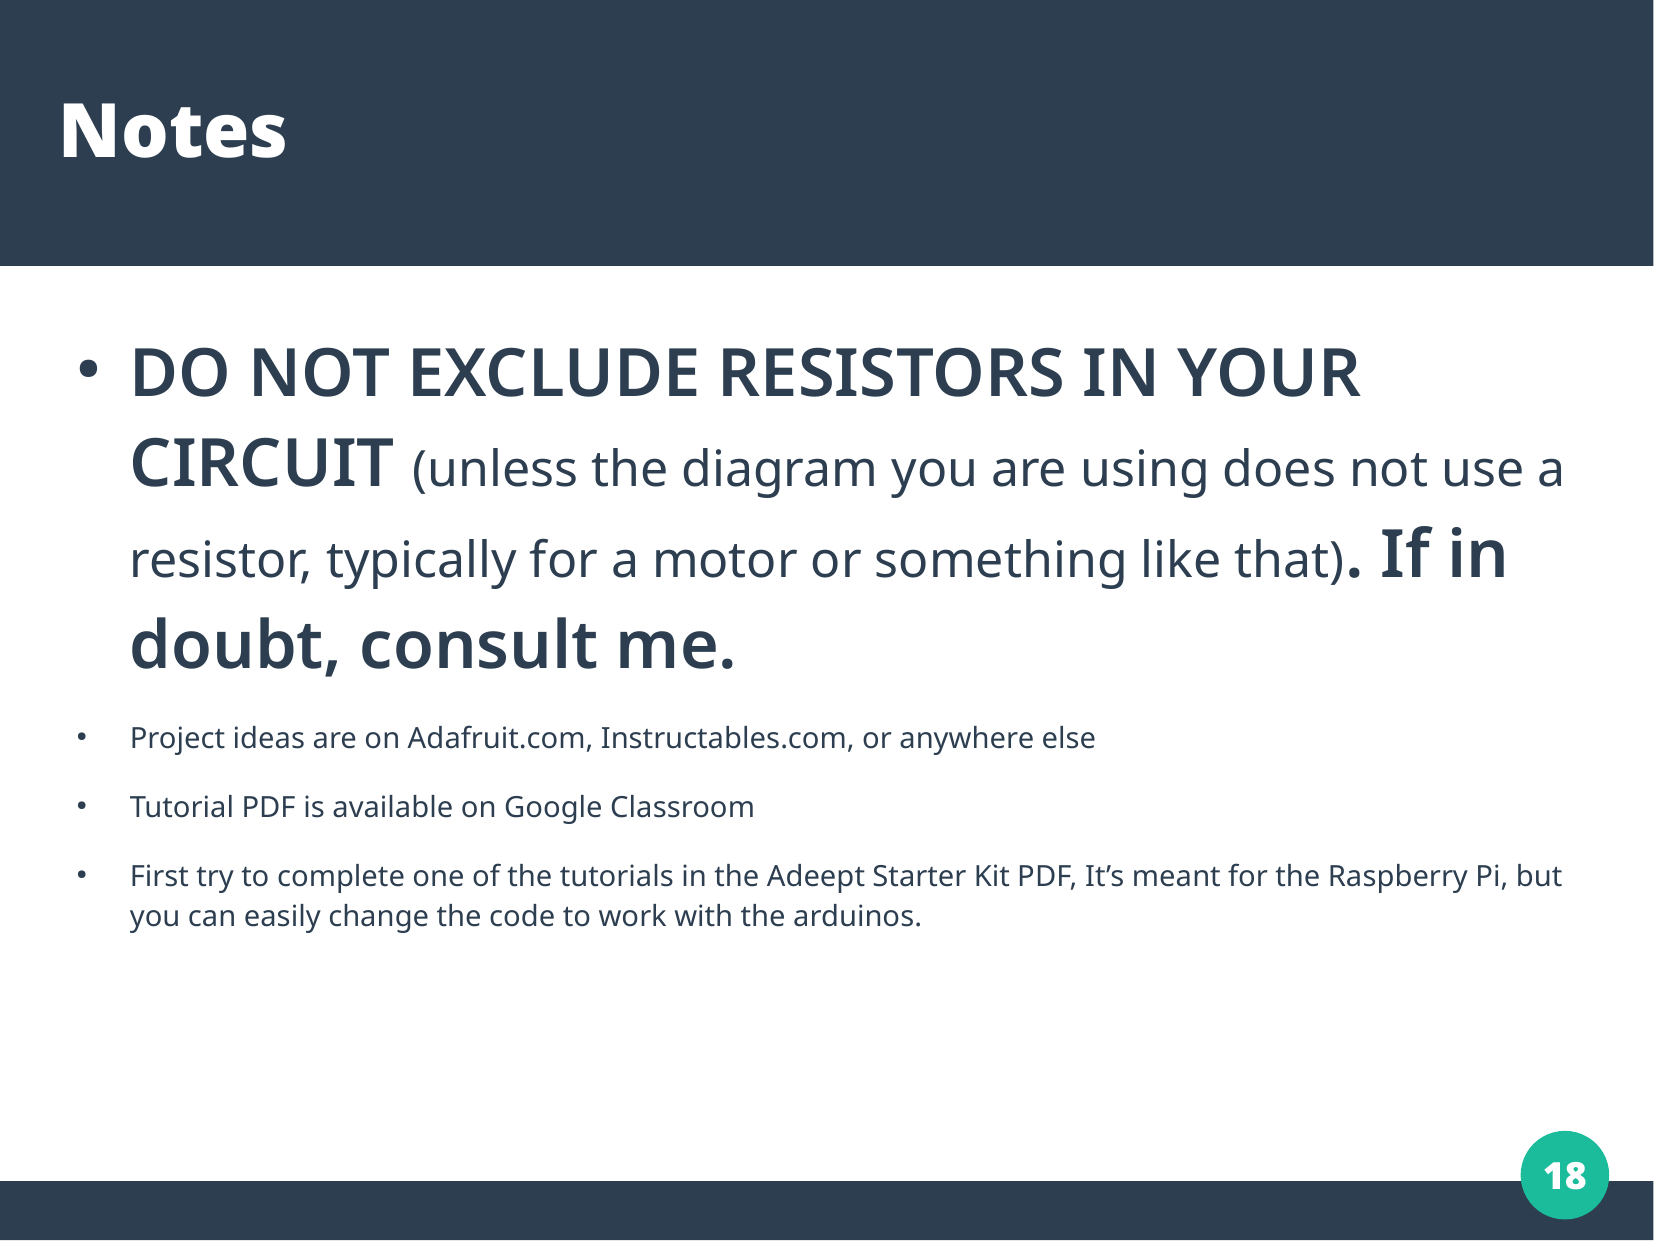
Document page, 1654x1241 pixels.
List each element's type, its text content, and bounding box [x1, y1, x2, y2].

title Notes [58, 49, 1595, 207]
list DO NOT EXCLUDE RESISTORS IN YOUR CIRCUIT (unless the diagram you are using does not use a resistor, typically for a motor or something like that). If in doubt, consult me. Project ideas are on Adafruit.com, Instructables.com, or anywhere else Tutorial PDF is available on Google Classroom First try to complete one of the tutorials in the Adeept Starter Kit PDF, It’s meant for the Raspberry Pi, but you can easily change the code to work with the arduinos. [58, 324, 1595, 1152]
